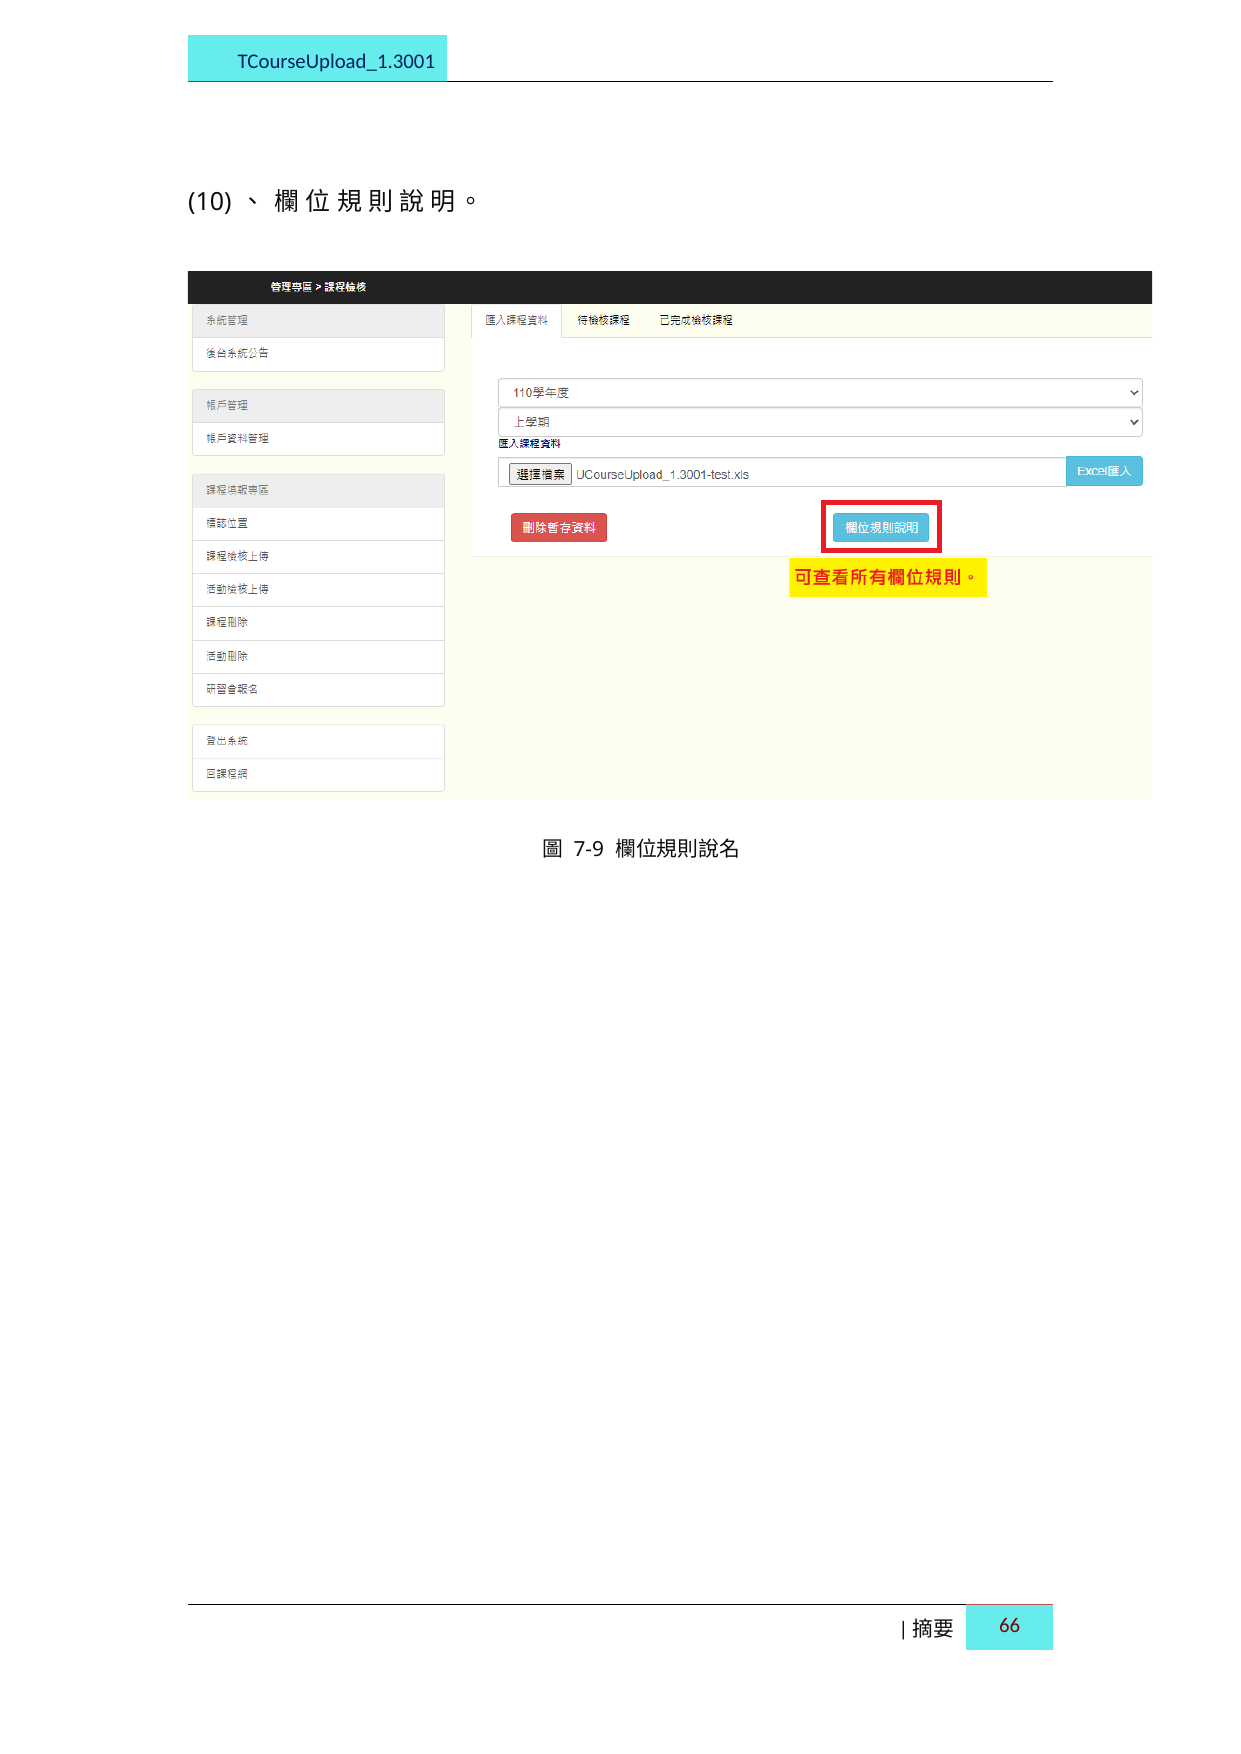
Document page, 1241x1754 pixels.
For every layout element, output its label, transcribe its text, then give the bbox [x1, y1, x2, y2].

list 欄位規則說明。 [188, 158, 1052, 221]
text 圖 7-9 欄位規則說名 [225, 806, 1052, 868]
